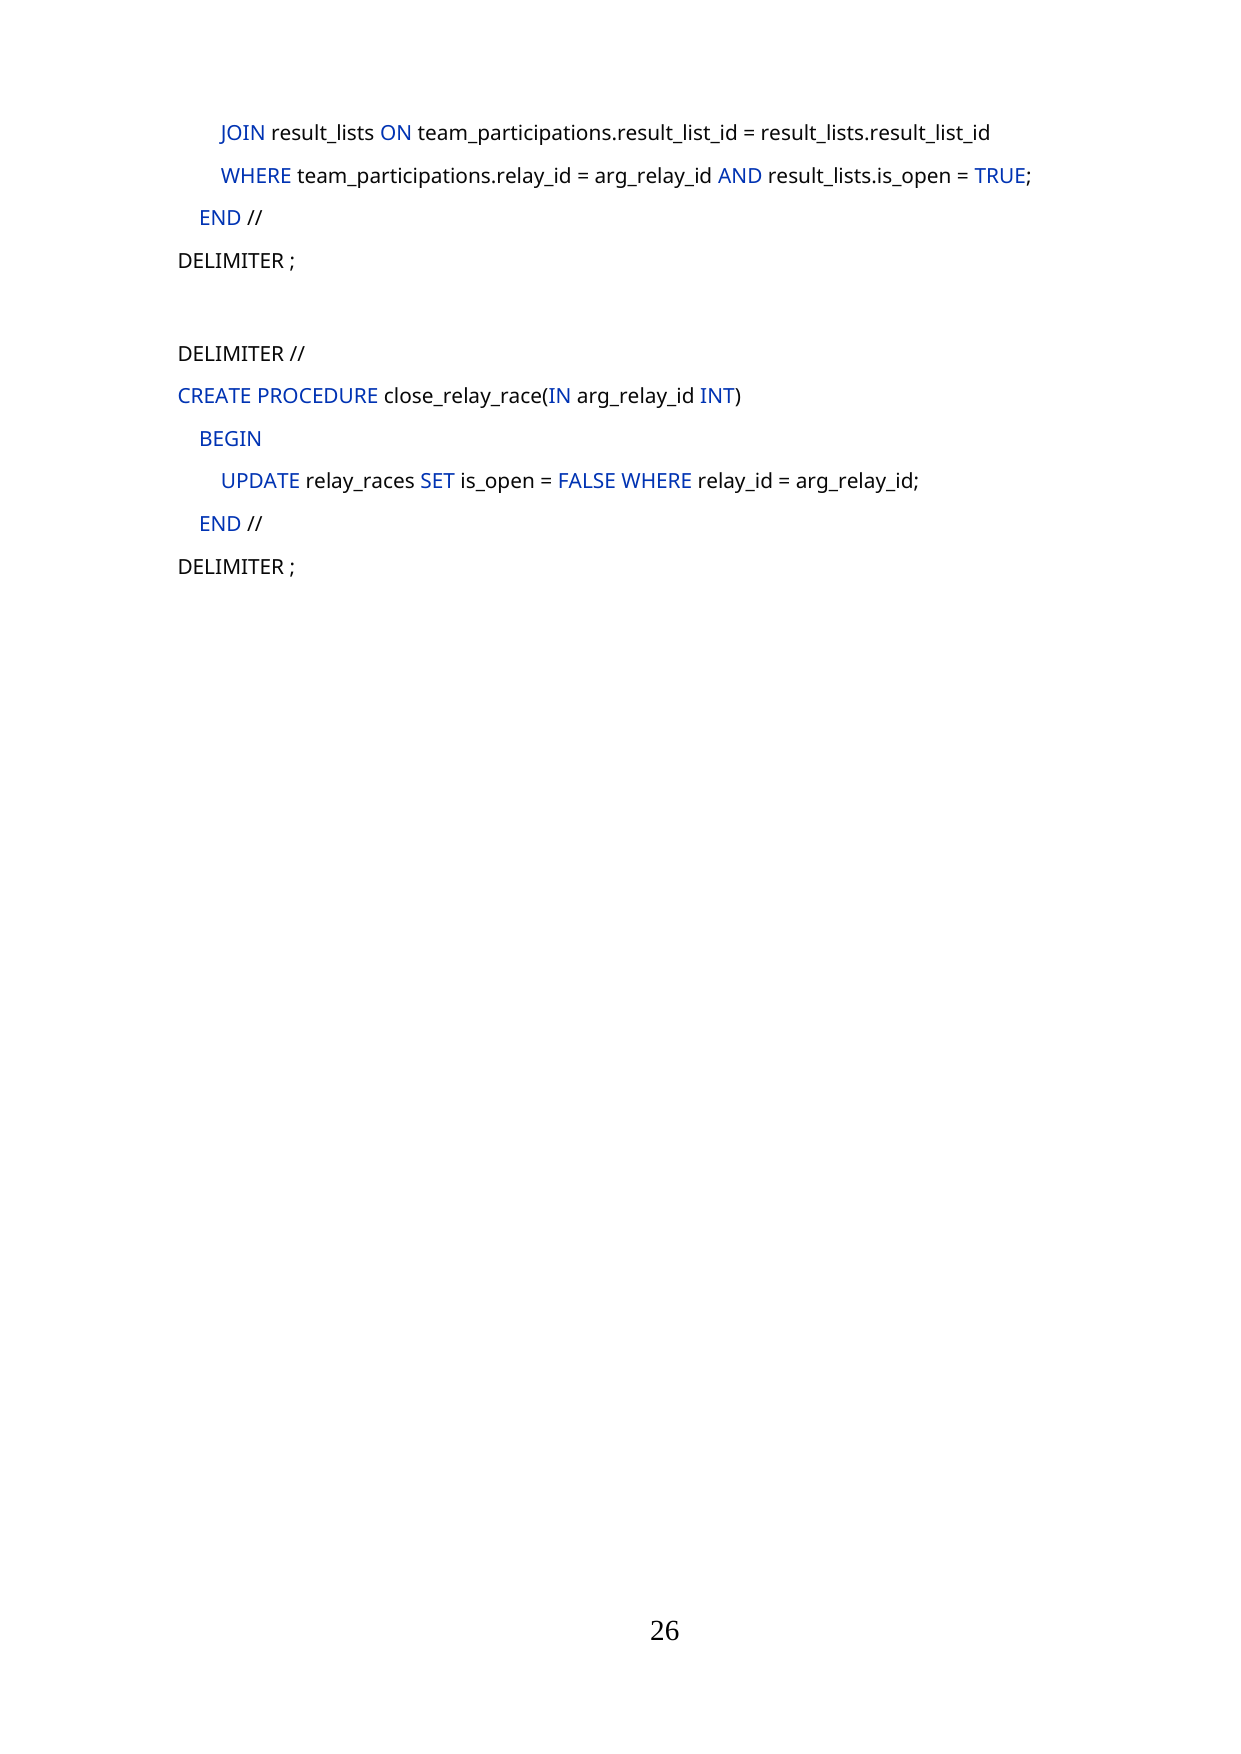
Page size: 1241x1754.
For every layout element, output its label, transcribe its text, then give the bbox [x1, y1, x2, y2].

text JOIN result_lists ON team_participations.result_list_id = result_lists.result_list_id WHERE team_participations.relay_id = arg_relay_id AND result_lists.is_open = TRUE; END // DELIMITER ; DELIMITER // CREATE PROCEDURE close_relay_race(IN arg_relay_id INT) BEGIN UPDATE relay_races SET is_open = FALSE WHERE relay_id = arg_relay_id; END // DELIMITER ; [177, 118, 1152, 580]
